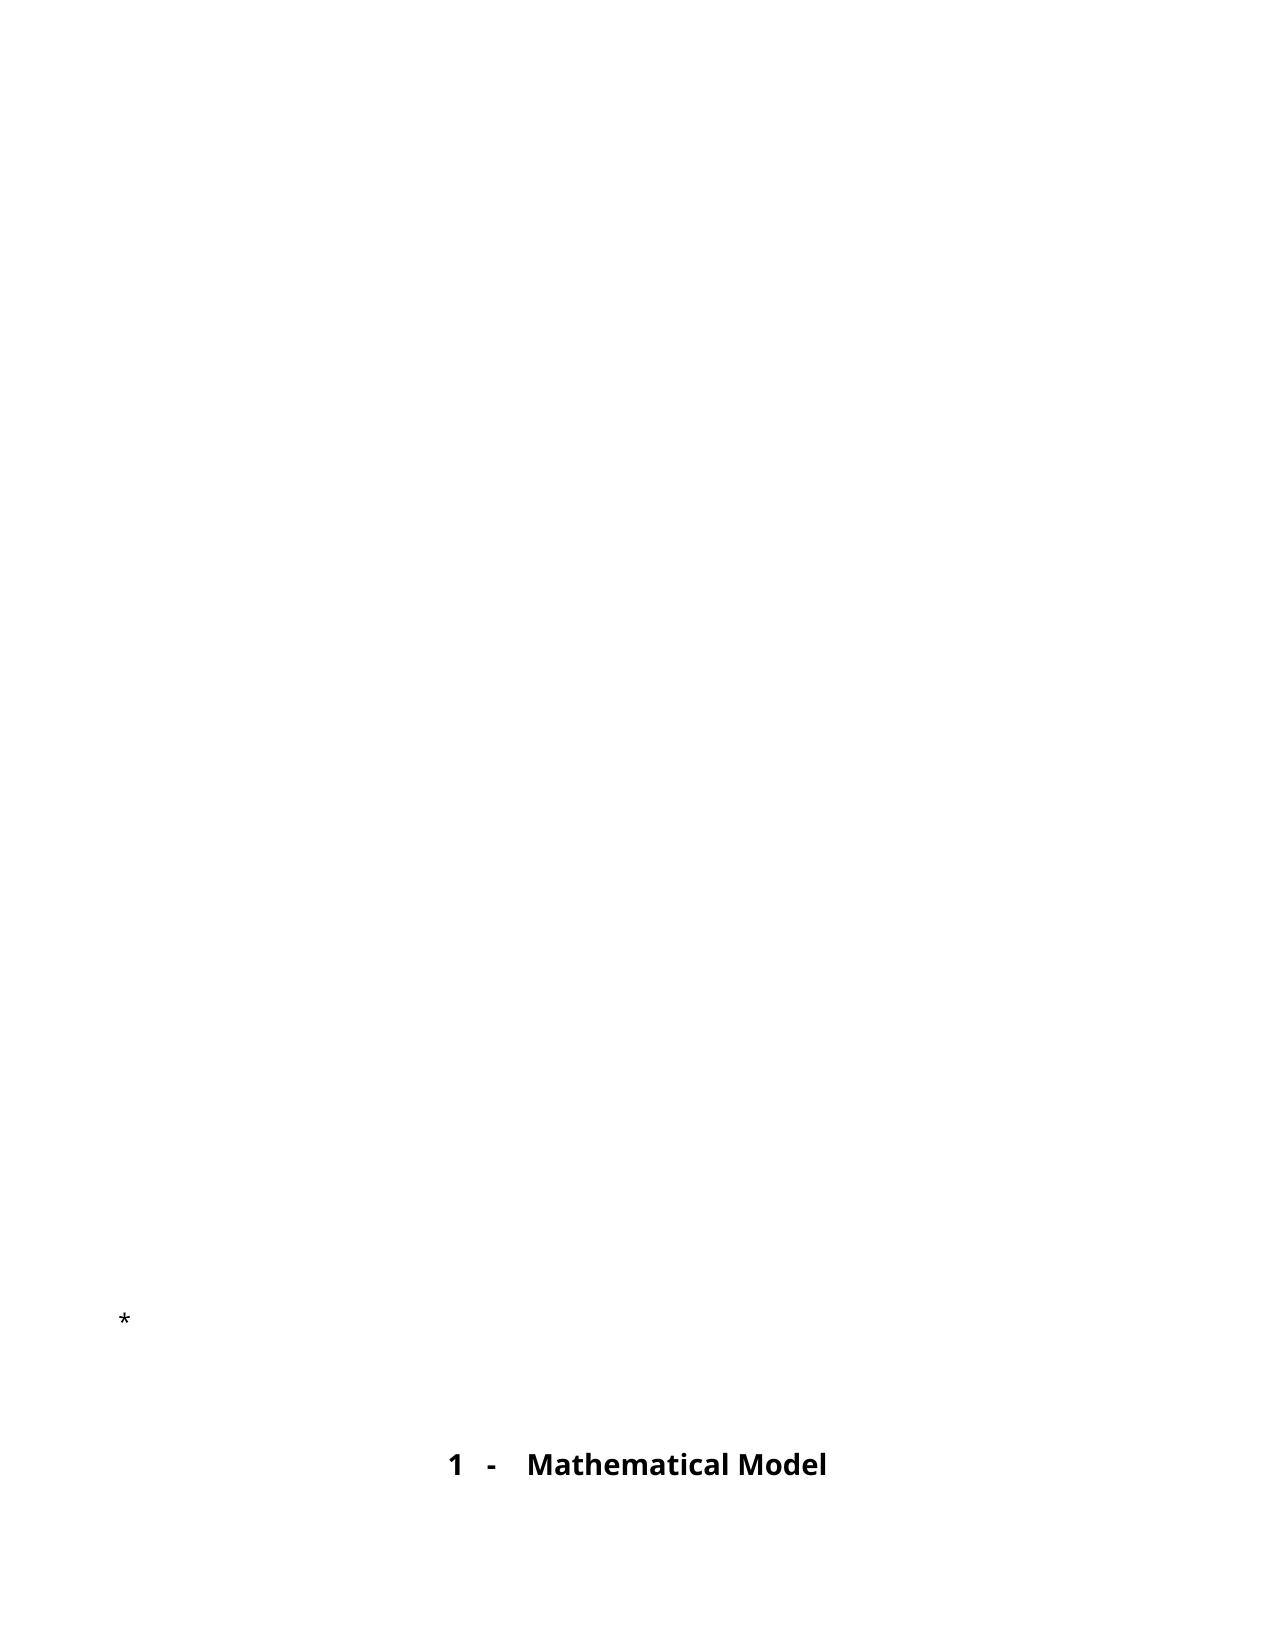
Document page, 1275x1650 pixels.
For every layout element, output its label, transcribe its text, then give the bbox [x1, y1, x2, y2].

text * [118, 1306, 1157, 1337]
text 1 - Mathematical Model [118, 1444, 1157, 1484]
